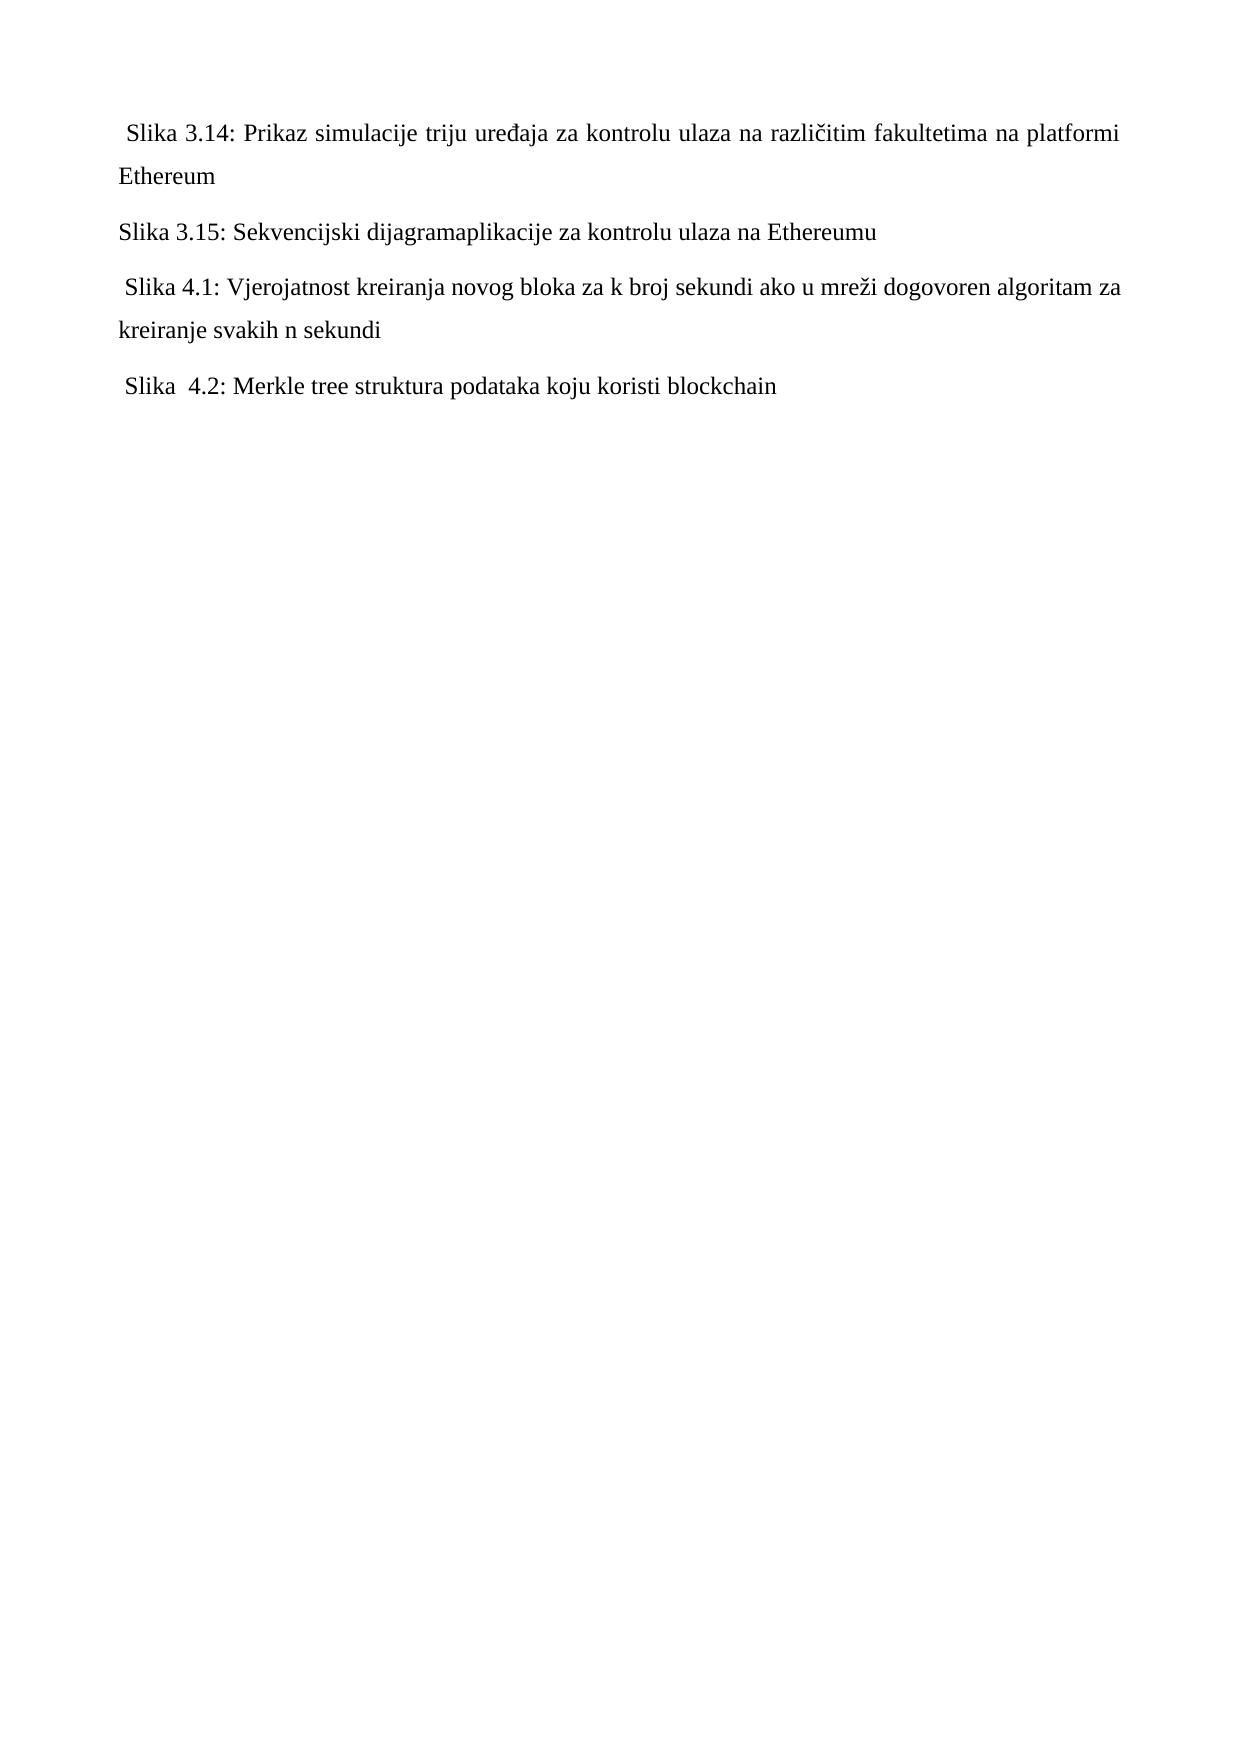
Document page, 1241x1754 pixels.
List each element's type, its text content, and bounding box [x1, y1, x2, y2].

text Slika 3.14: Prikaz simulacije triju uređaja za kontrolu ulaza na različitim fakultetima na platformi Ethereum [118, 118, 1122, 190]
text Slika 4.2: Merkle tree struktura podataka koju koristi blockchain [118, 371, 1122, 400]
text Slika 4.1: Vjerojatnost kreiranja novog bloka za k broj sekundi ako u mreži dogovoren algoritam za kreiranje svakih n sekundi [118, 272, 1122, 344]
text Slika 3.15: Sekvencijski dijagramaplikacije za kontrolu ulaza na Ethereumu [118, 217, 1122, 246]
